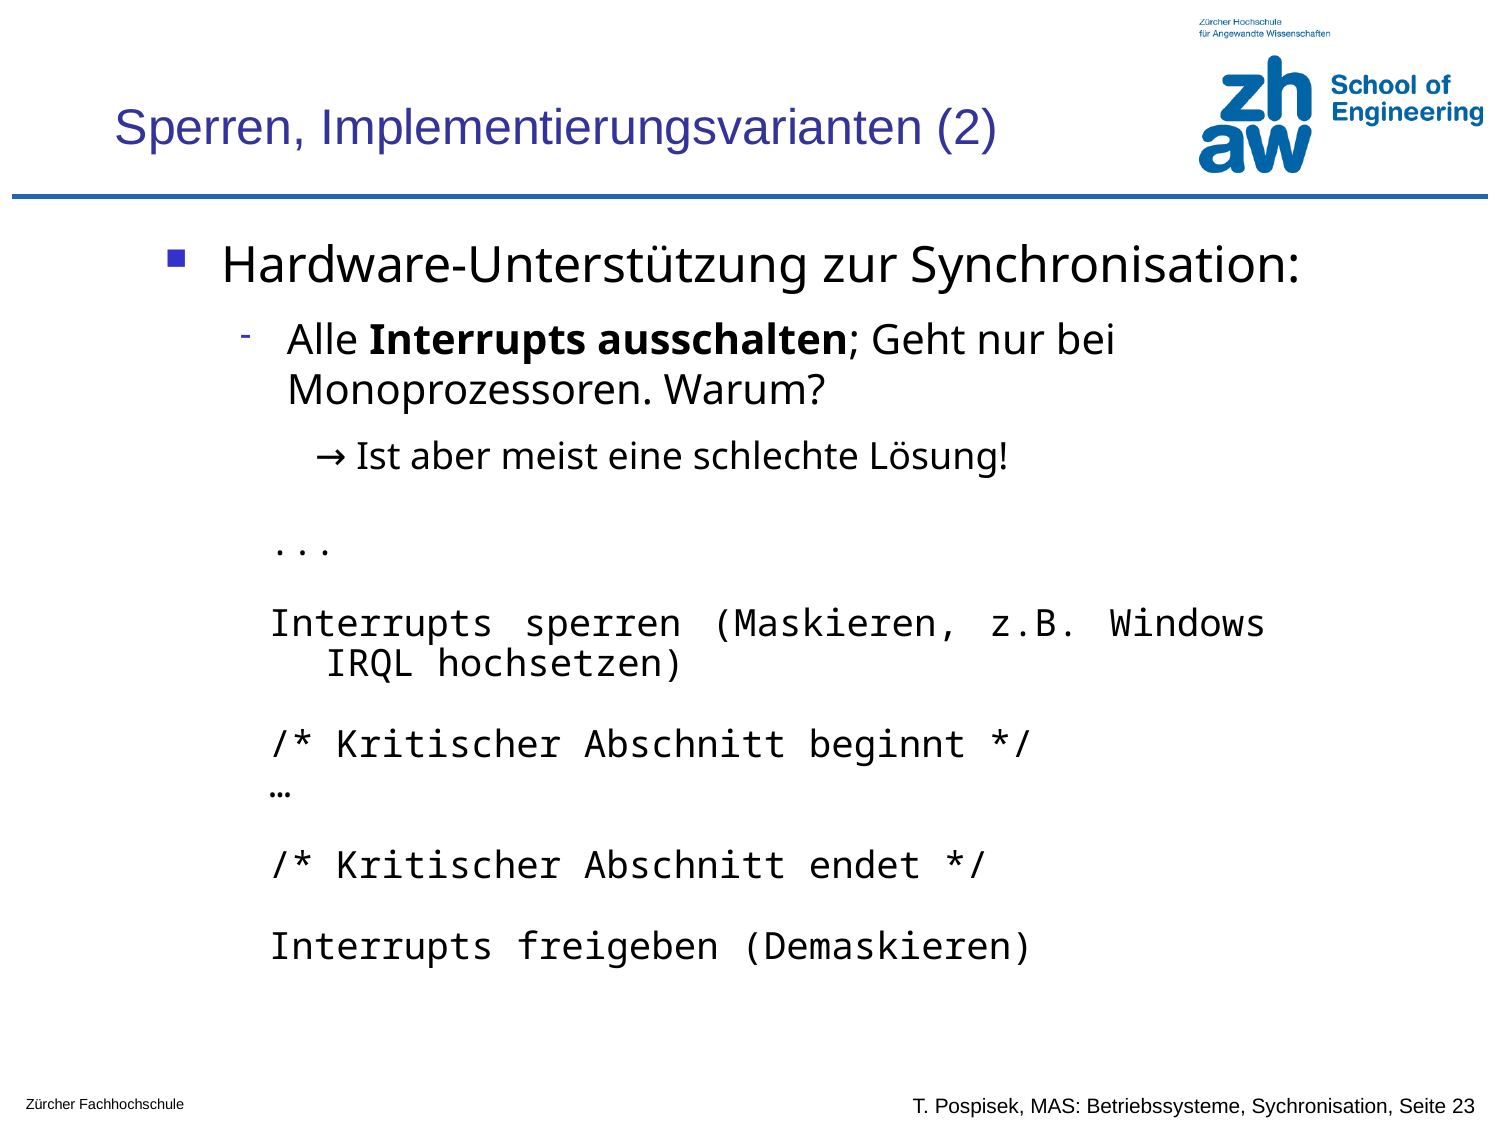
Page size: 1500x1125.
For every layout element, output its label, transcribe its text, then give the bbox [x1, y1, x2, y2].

list Hardware-Unterstützung zur Synchronisation: Alle Interrupts ausschalten; Geht nur bei Monoprozessoren. Warum? → Ist aber meist eine schlechte Lösung! [150, 224, 1425, 610]
picture [1199, 19, 1483, 173]
title Sperren, Implementierungsvarianten (2) [99, 50, 1379, 163]
text_box ... Interrupts sperren (Maskieren, z.B. Windows IRQL hochsetzen) /* Kritischer Abschnitt beginnt */ … /* Kritischer Abschnitt endet */ Interrupts freigeben (Demaskieren) [253, 515, 1282, 977]
